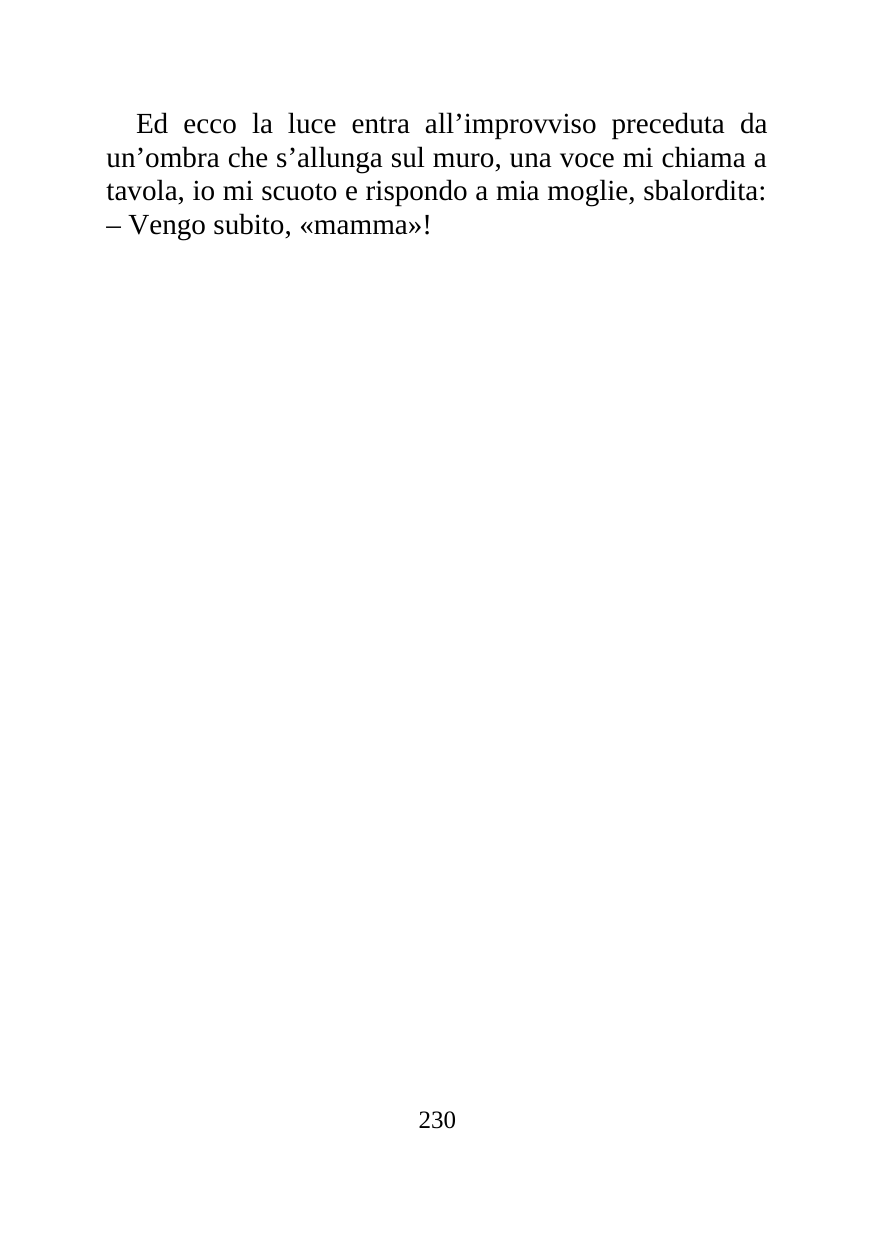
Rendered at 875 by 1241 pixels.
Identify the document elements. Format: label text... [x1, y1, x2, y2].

text Ed ecco la luce entra all’improvviso preceduta da un’ombra che s’allunga sul muro, una voce mi chiama a tavola, io mi scuoto e rispondo a mia moglie, sbalordita: – Vengo subito, «mamma»! [106, 106, 768, 240]
